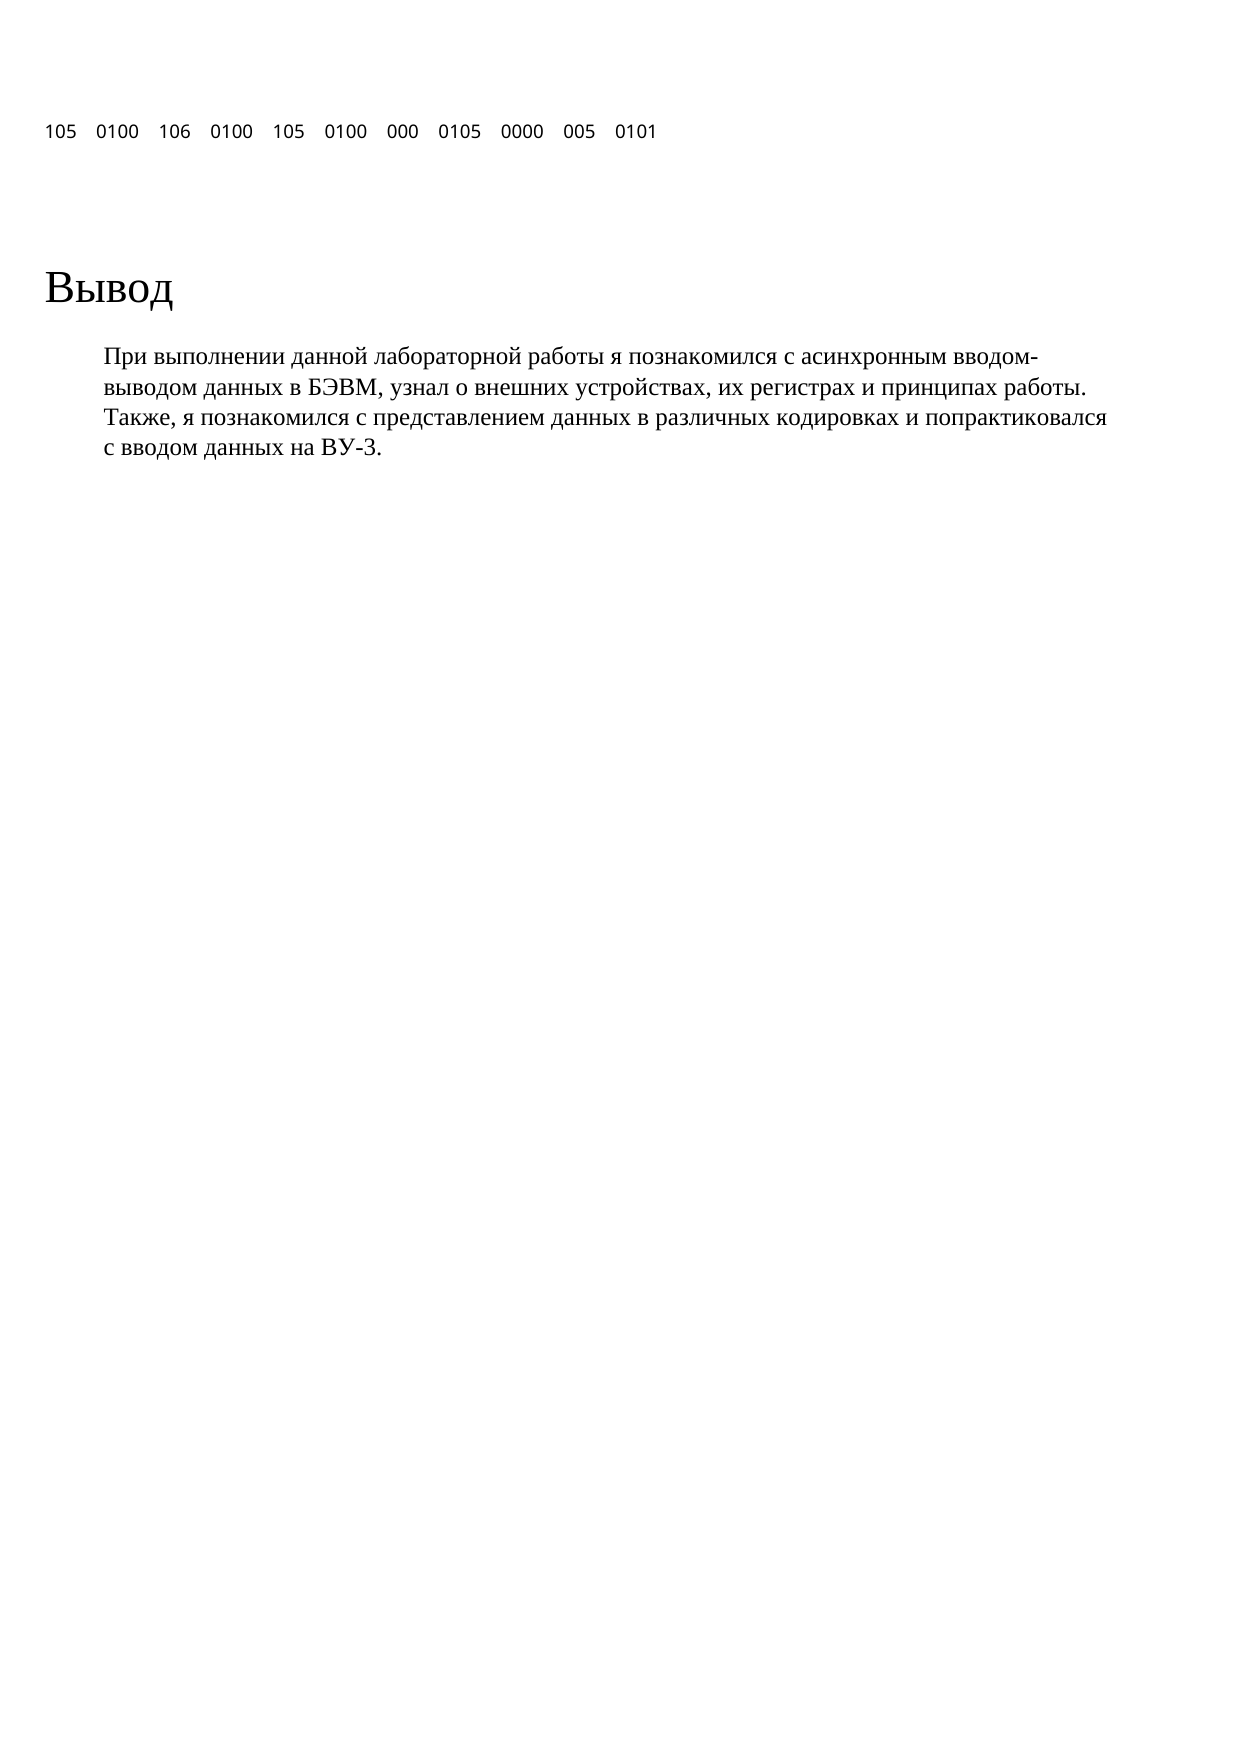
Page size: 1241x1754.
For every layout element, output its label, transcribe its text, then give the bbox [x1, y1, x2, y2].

text Вывод [44, 259, 1122, 312]
text 105 0100 106 0100 105 0100 000 0105 0000 005 0101 [44, 118, 1122, 144]
text При выполнении данной лабораторной работы я познакомился с асинхронным вводом-выводом данных в БЭВМ, узнал о внешних устройствах, их регистрах и принципах работы. Также, я познакомился с представлением данных в различных кодировках и попрактиковался с вводом данных на ВУ-3. [103, 341, 1122, 461]
